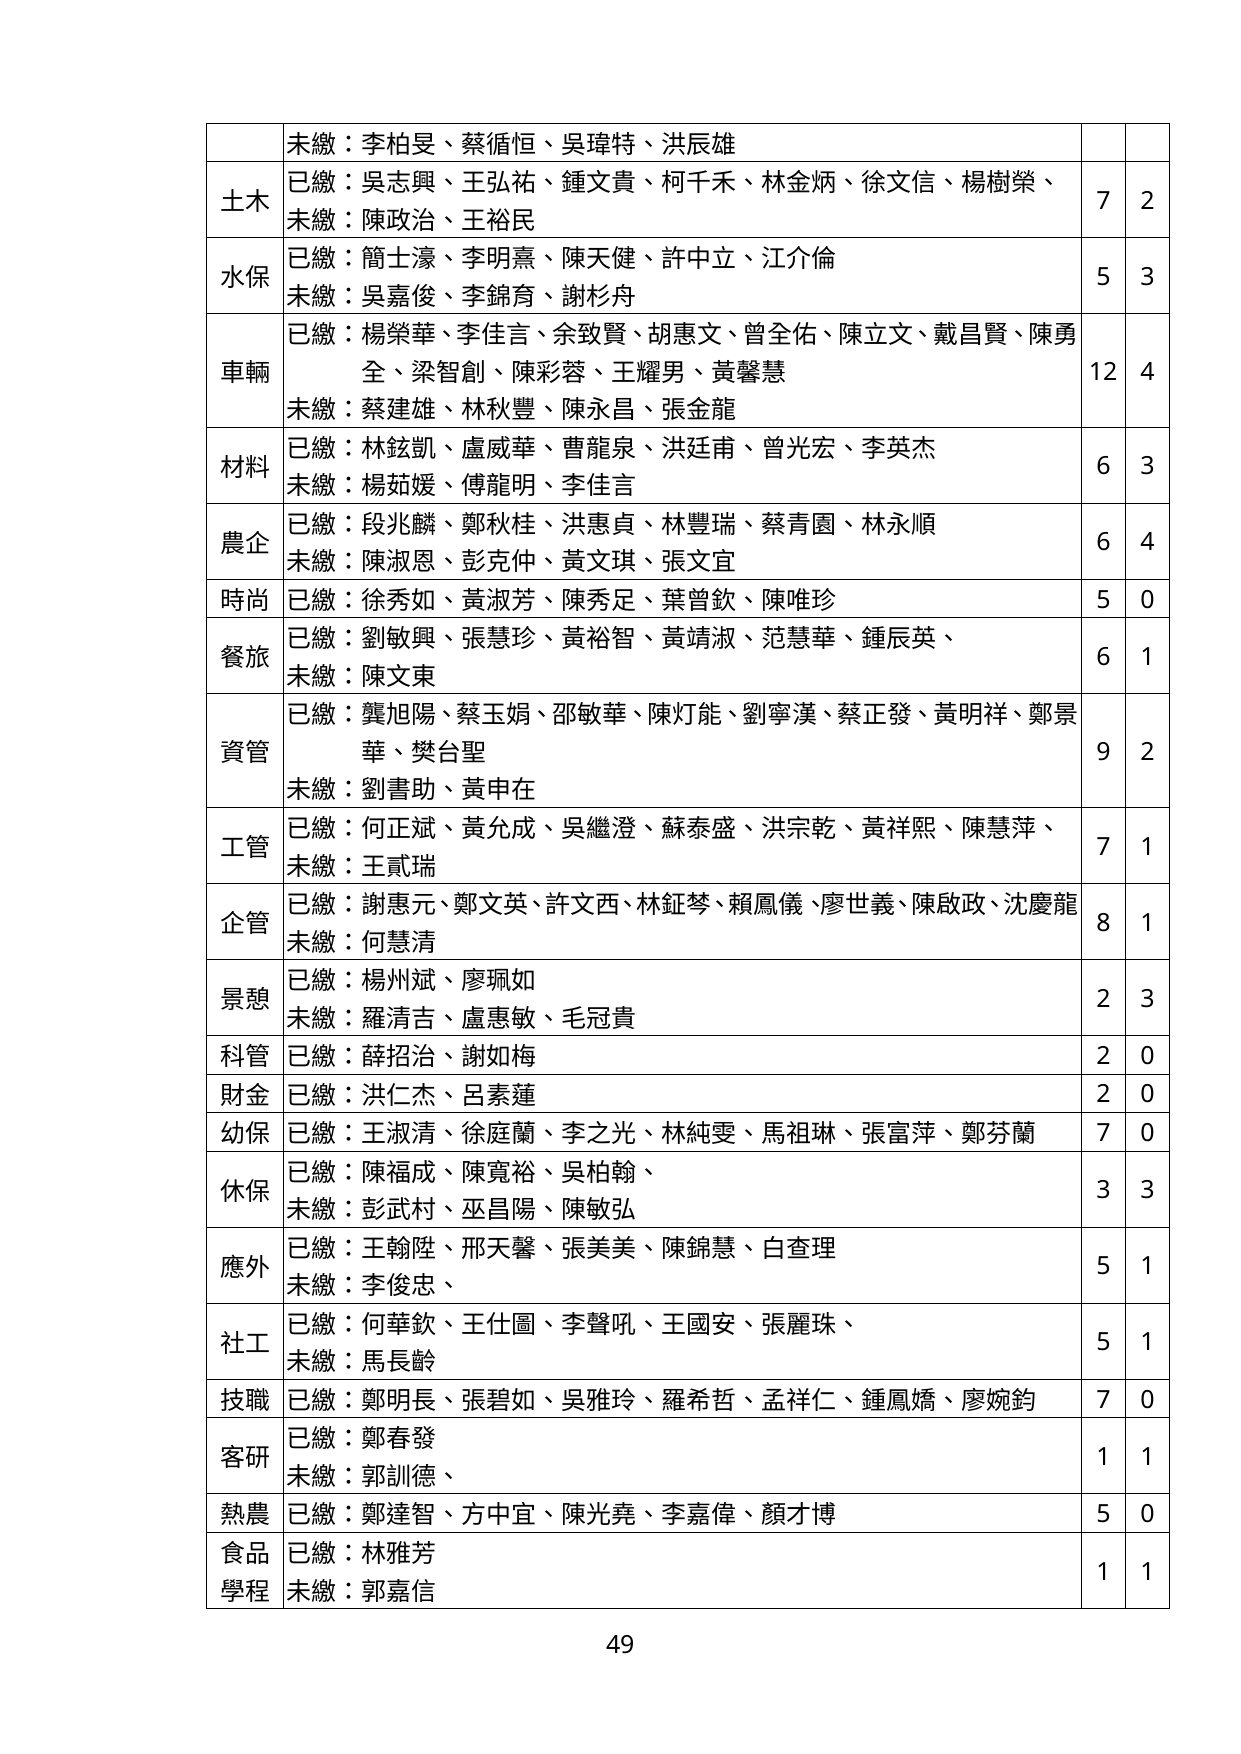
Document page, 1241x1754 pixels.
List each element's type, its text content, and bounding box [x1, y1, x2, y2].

table_cell 5 [1082, 1228, 1125, 1303]
table_cell 5 [1082, 1494, 1125, 1532]
table_cell 6 [1082, 504, 1125, 579]
table_cell 0 [1126, 1494, 1169, 1532]
table_cell 企管 [207, 884, 283, 959]
table_cell 已繳：段兆麟、鄭秋桂、洪惠貞、林豐瑞、蔡青園、林永順 未繳：陳淑恩、彭克仲、黃文琪、張文宜 [284, 504, 1081, 579]
table_cell 幼保 [207, 1113, 283, 1151]
table_cell 已繳：吳志興、王弘祐、鍾文貴、柯千禾、林金炳、徐文信、楊樹榮、 未繳：陳政治、王裕民 [284, 162, 1081, 237]
table_cell 材料 [207, 428, 283, 503]
table_cell 已繳：龔旭陽、蔡玉娟、邵敏華、陳灯能、劉寧漢、蔡正發、黃明祥、鄭景華、樊台聖 未繳：劉書助、黃申在 [284, 694, 1081, 807]
table_cell 已繳：洪仁杰、呂素蓮 [284, 1075, 1081, 1112]
table_cell 已繳：王翰陞、邢天馨、張美美、陳錦慧、白查理 未繳：李俊忠、 [284, 1228, 1081, 1303]
table_cell 1 [1126, 1533, 1169, 1608]
table_cell 3 [1126, 1152, 1169, 1227]
table_cell 技職 [207, 1380, 283, 1417]
table_cell 3 [1126, 960, 1169, 1035]
table_cell 6 [1082, 618, 1125, 693]
table_cell 水保 [207, 238, 283, 313]
table_cell 2 [1082, 960, 1125, 1035]
table_cell 0 [1126, 1075, 1169, 1112]
table_cell 1 [1082, 1533, 1125, 1608]
table_cell 已繳：簡士濠、李明熹、陳天健、許中立、江介倫 未繳：吳嘉俊、李錦育、謝杉舟 [284, 238, 1081, 313]
table_cell 已繳：鄭達智、方中宜、陳光堯、李嘉偉、顏才博 [284, 1494, 1081, 1532]
table_cell 2 [1082, 1036, 1125, 1073]
table_cell 3 [1082, 1152, 1125, 1227]
table_cell 農企 [207, 504, 283, 579]
table_cell 已繳：陳福成、陳寬裕、吳柏翰、 未繳：彭武村、巫昌陽、陳敏弘 [284, 1152, 1081, 1227]
table_cell 12 [1082, 314, 1125, 427]
table_cell 6 [1082, 428, 1125, 503]
table_cell 車輛 [207, 314, 283, 427]
table_cell 7 [1082, 808, 1125, 883]
table_cell 已繳：楊州斌、廖珮如 未繳：羅清吉、盧惠敏、毛冠貴 [284, 960, 1081, 1035]
table_cell 已繳：林鉉凱、盧威華、曹龍泉、洪廷甫、曾光宏、李英杰 未繳：楊茹媛、傅龍明、李佳言 [284, 428, 1081, 503]
table_cell 食品 學程 [207, 1533, 283, 1608]
table_cell [1126, 124, 1169, 161]
table_cell 已繳：鄭明長、張碧如、吳雅玲、羅希哲、孟祥仁、鍾鳳嬌、廖婉鈞 [284, 1380, 1081, 1417]
table_cell 1 [1126, 884, 1169, 959]
table_cell 3 [1126, 238, 1169, 313]
table_cell 2 [1082, 1075, 1125, 1112]
table_cell 9 [1082, 694, 1125, 807]
table_cell 1 [1126, 618, 1169, 693]
table_cell 未繳：李柏旻、蔡循恒、吳瑋特、洪辰雄 [284, 124, 1081, 161]
table_cell 5 [1082, 238, 1125, 313]
table_cell [207, 124, 283, 161]
table_cell 1 [1082, 1418, 1125, 1493]
table_cell 0 [1126, 1036, 1169, 1073]
table_cell 應外 [207, 1228, 283, 1303]
table_cell 休保 [207, 1152, 283, 1227]
table_cell 科管 [207, 1036, 283, 1073]
table_cell 已繳：徐秀如、黃淑芳、陳秀足、葉曾欽、陳唯珍 [284, 580, 1081, 617]
table_cell 已繳：何正斌、黃允成、吳繼澄、蘇泰盛、洪宗乾、黃祥熙、陳慧萍、 未繳：王貳瑞 [284, 808, 1081, 883]
table_cell 0 [1126, 1380, 1169, 1417]
table_cell 1 [1126, 1228, 1169, 1303]
table_cell 已繳：楊榮華、李佳言、余致賢、胡惠文、曾全佑、陳立文、戴昌賢、陳勇全、梁智創、陳彩蓉、王耀男、黃馨慧 未繳：蔡建雄、林秋豐、陳永昌、張金龍 [284, 314, 1081, 427]
table_cell 客研 [207, 1418, 283, 1493]
table_cell 時尚 [207, 580, 283, 617]
table_cell 資管 [207, 694, 283, 807]
table_cell 2 [1126, 162, 1169, 237]
table_cell 已繳：王淑清、徐庭蘭、李之光、林純雯、馬祖琳、張富萍、鄭芬蘭 [284, 1113, 1081, 1151]
table_cell 已繳：謝惠元、鄭文英、許文西、林鉦棽、賴鳳儀、廖世義、陳啟政、沈慶龍 未繳：何慧清 [284, 884, 1081, 959]
table_cell 7 [1082, 1380, 1125, 1417]
table_cell 熱農 [207, 1494, 283, 1532]
table_cell 4 [1126, 314, 1169, 427]
table_cell 5 [1082, 1304, 1125, 1379]
table_cell 5 [1082, 580, 1125, 617]
table_cell 已繳：鄭春發 未繳：郭訓德、 [284, 1418, 1081, 1493]
table_cell 3 [1126, 428, 1169, 503]
table_cell 財金 [207, 1075, 283, 1112]
table_cell 2 [1126, 694, 1169, 807]
table_cell 7 [1082, 1113, 1125, 1151]
table_cell 已繳：劉敏興、張慧珍、黃裕智、黃靖淑、范慧華、鍾辰英、 未繳：陳文東 [284, 618, 1081, 693]
table_cell 已繳：林雅芳 未繳：郭嘉信 [284, 1533, 1081, 1608]
table_cell 4 [1126, 504, 1169, 579]
table_cell 0 [1126, 580, 1169, 617]
table_cell 8 [1082, 884, 1125, 959]
table_cell [1082, 124, 1125, 161]
table_cell 1 [1126, 1304, 1169, 1379]
table_cell 1 [1126, 1418, 1169, 1493]
table_cell 餐旅 [207, 618, 283, 693]
table_cell 景憩 [207, 960, 283, 1035]
table_cell 0 [1126, 1113, 1169, 1151]
table_cell 工管 [207, 808, 283, 883]
table_cell 已繳：何華欽、王仕圖、李聲吼、王國安、張麗珠、 未繳：馬長齡 [284, 1304, 1081, 1379]
table_cell 社工 [207, 1304, 283, 1379]
table_cell 1 [1126, 808, 1169, 883]
table_cell 已繳：薛招治、謝如梅 [284, 1036, 1081, 1073]
table_cell 土木 [207, 162, 283, 237]
table_cell 7 [1082, 162, 1125, 237]
